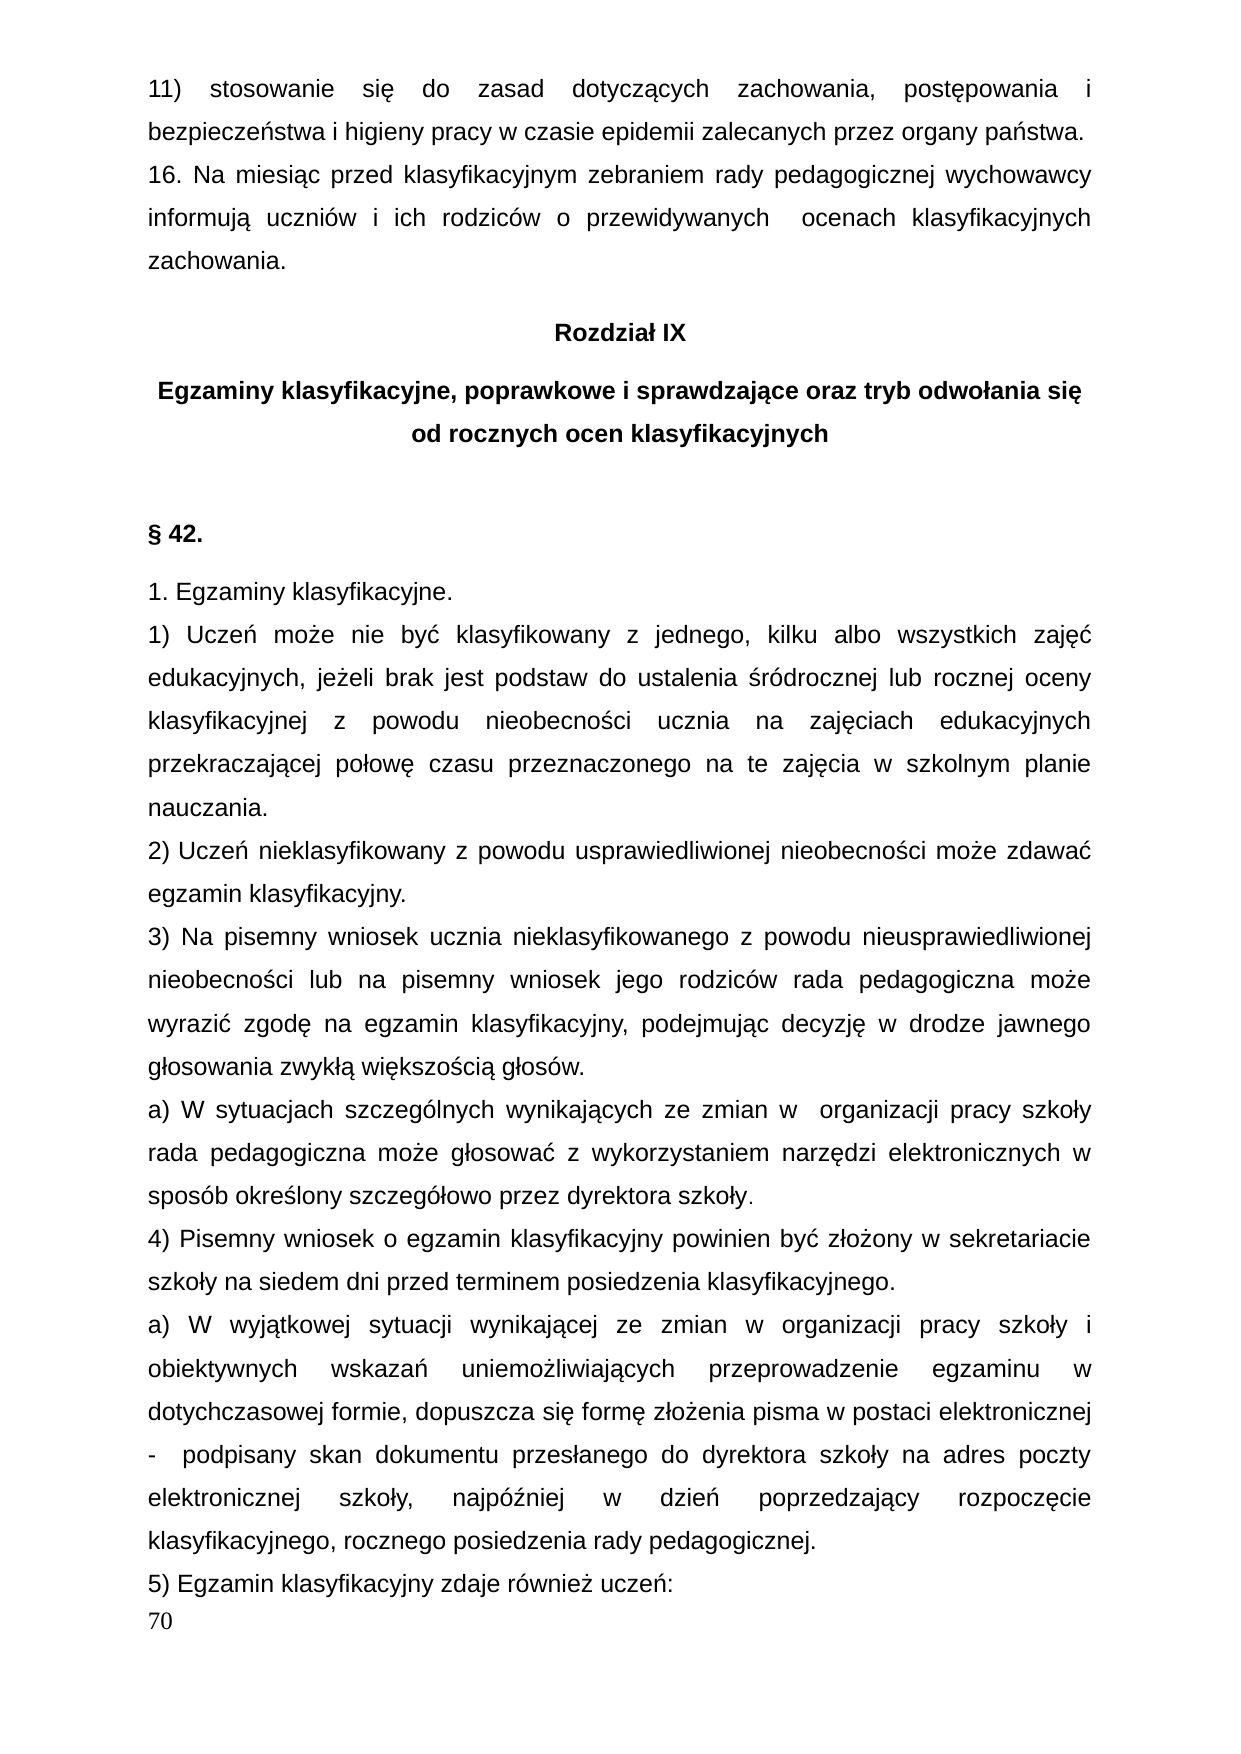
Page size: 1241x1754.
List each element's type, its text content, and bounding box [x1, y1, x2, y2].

text 2) Uczeń nieklasyfikowany z powodu usprawiedliwionej nieobecności może zdawać egzamin klasyfikacyjny. [148, 836, 1093, 908]
text a) W sytuacjach szczególnych wynikających ze zmian w organizacji pracy szkoły rada pedagogiczna może głosować z wykorzystaniem narzędzi elektronicznych w sposób określony szczegółowo przez dyrektora szkoły. [148, 1095, 1093, 1210]
text § 42. [148, 519, 1093, 548]
text 3) Na pisemny wniosek ucznia nieklasyfikowanego z powodu nieusprawiedliwionej nieobecności lub na pisemny wniosek jego rodziców rada pedagogiczna może wyrazić zgodę na egzamin klasyfikacyjny, podejmując decyzję w drodze jawnego głosowania zwykłą większością głosów. [148, 922, 1093, 1080]
text 11) stosowanie się do zasad dotyczących zachowania, postępowania i bezpieczeństwa i higieny pracy w czasie epidemii zalecanych przez organy państwa. [148, 74, 1093, 146]
text Egzaminy klasyfikacyjne, poprawkowe i sprawdzające oraz tryb odwołania się od rocznych ocen klasyfikacyjnych [148, 376, 1093, 447]
text 1. Egzaminy klasyfikacyjne. [148, 577, 1093, 606]
text a) W wyjątkowej sytuacji wynikającej ze zmian w organizacji pracy szkoły i obiektywnych wskazań uniemożliwiających przeprowadzenie egzaminu w dotychczasowej formie, dopuszcza się formę złożenia pisma w postaci elektronicznej - podpisany skan dokumentu przesłanego do dyrektora szkoły na adres poczty elektronicznej szkoły, najpóźniej w dzień poprzedzający rozpoczęcie klasyfikacyjnego, rocznego posiedzenia rady pedagogicznej. [148, 1310, 1093, 1555]
text 5) Egzamin klasyfikacyjny zdaje również uczeń: [148, 1569, 1093, 1598]
text 1) Uczeń może nie być klasyfikowany z jednego, kilku albo wszystkich zajęć edukacyjnych, jeżeli brak jest podstaw do ustalenia śródrocznej lub rocznej oceny klasyfikacyjnej z powodu nieobecności ucznia na zajęciach edukacyjnych przekraczającej połowę czasu przeznaczonego na te zajęcia w szkolnym planie nauczania. [148, 620, 1093, 821]
text 4) Pisemny wniosek o egzamin klasyfikacyjny powinien być złożony w sekretariacie szkoły na siedem dni przed terminem posiedzenia klasyfikacyjnego. [148, 1224, 1093, 1296]
text Rozdział IX [148, 318, 1093, 347]
text 16. Na miesiąc przed klasyfikacyjnym zebraniem rady pedagogicznej wychowawcy informują uczniów i ich rodziców o przewidywanych ocenach klasyfikacyjnych zachowania. [148, 160, 1093, 275]
